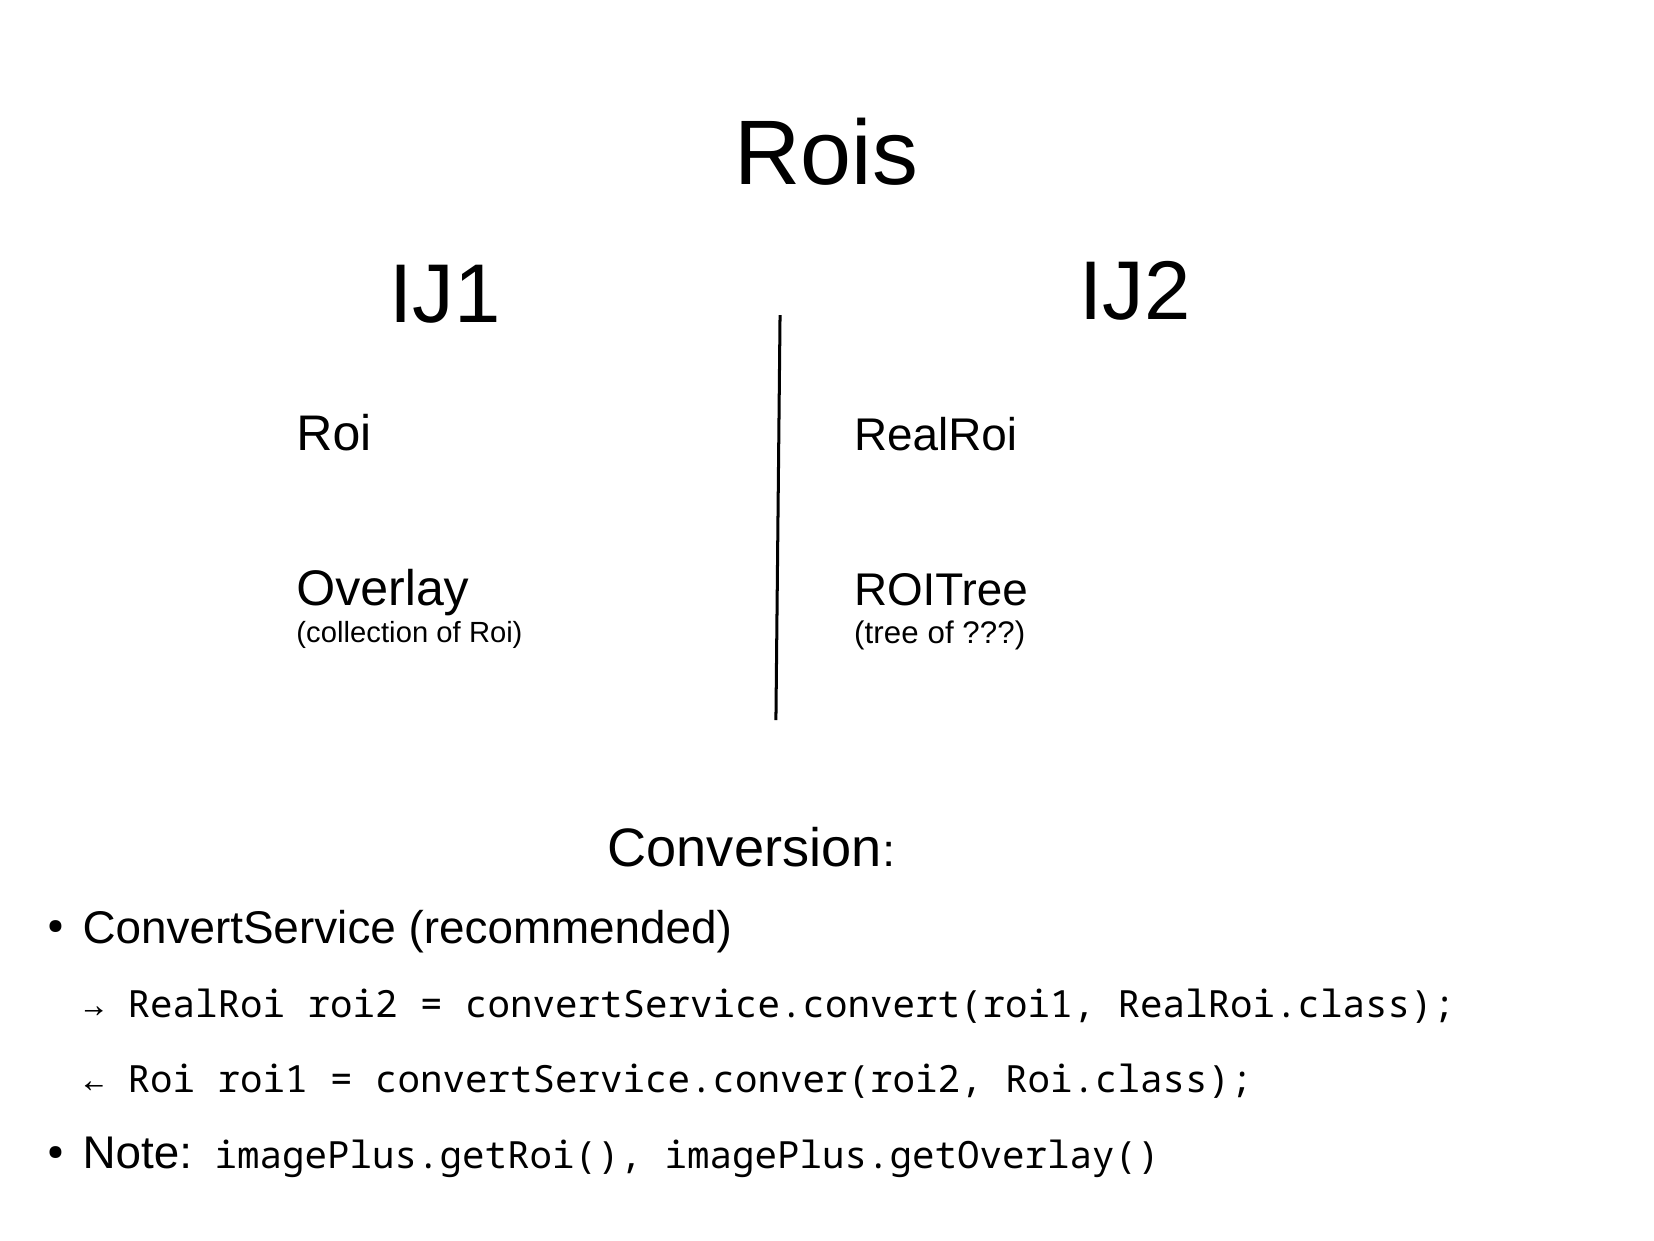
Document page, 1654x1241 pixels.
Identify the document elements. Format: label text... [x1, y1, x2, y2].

text_box IJ1 [375, 240, 516, 348]
text_box RealRoi ROITree (tree of ???) [839, 401, 1606, 688]
text_box Conversion: ConvertService (recommended) → RealRoi roi2 = convertService.convert(roi1, RealRoi.class); ← Roi roi1 = convertService.conver(roi2, Roi.class); Note: imagePlus.getRoi(), imagePlus.getOverlay() [32, 810, 1606, 1171]
text_box Roi Overlay (collection of Roi) [281, 398, 676, 704]
text_box IJ2 [1065, 237, 1206, 346]
title Rois [82, 49, 1571, 257]
